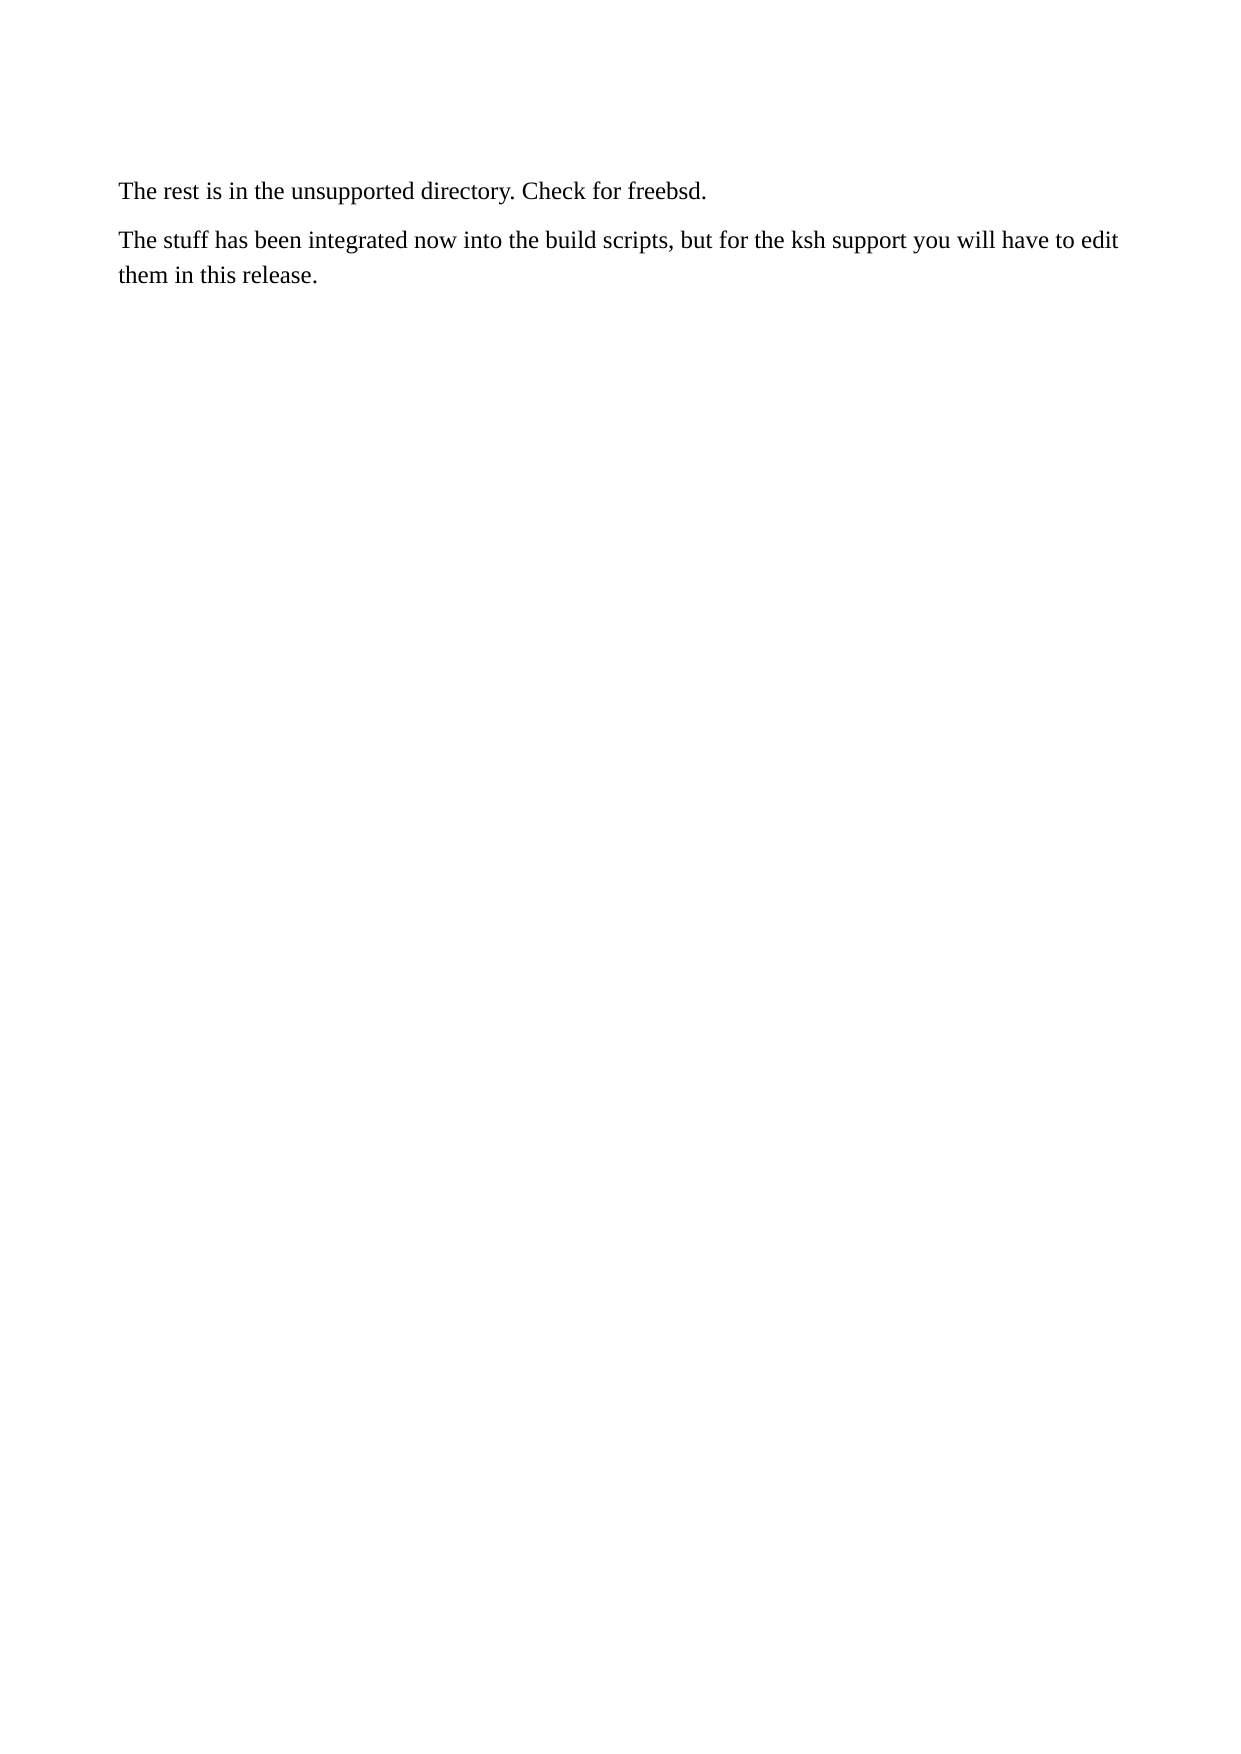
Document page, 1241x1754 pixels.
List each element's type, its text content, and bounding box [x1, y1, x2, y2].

text The rest is in the unsupported directory. Check for freebsd. [118, 176, 1122, 205]
text The stuff has been integrated now into the build scripts, but for the ksh support you will have to edit them in this release. [118, 225, 1122, 289]
